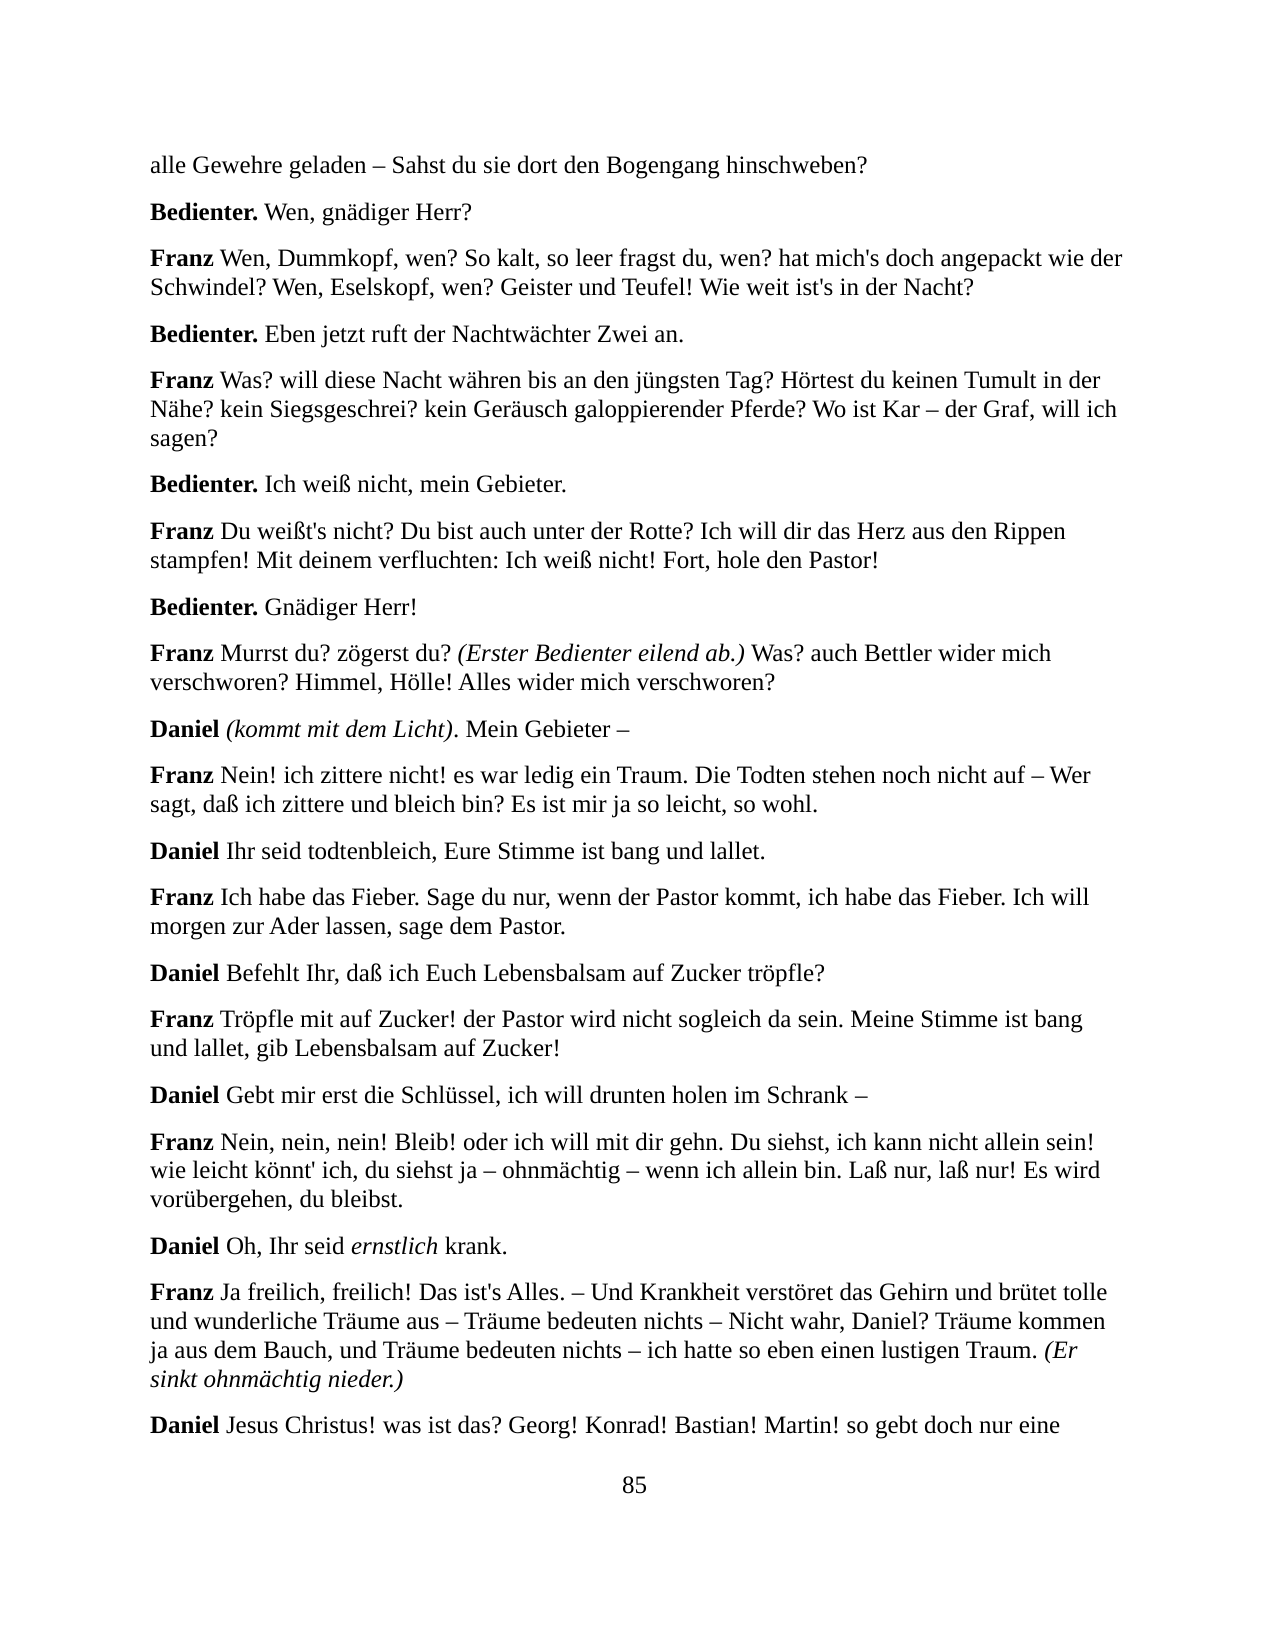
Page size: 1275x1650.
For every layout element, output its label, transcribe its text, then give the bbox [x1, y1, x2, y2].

text Franz Ich habe das Fieber. Sage du nur, wenn der Pastor kommt, ich habe das Fieber. Ich will morgen zur Ader lassen, sage dem Pastor. [150, 882, 1125, 940]
text Bedienter. Eben jetzt ruft der Nachtwächter Zwei an. [150, 319, 1125, 347]
text Bedienter. Wen, gnädiger Herr? [150, 197, 1125, 225]
text Bedienter. Gnädiger Herr! [150, 592, 1125, 620]
text Daniel Ihr seid todtenbleich, Eure Stimme ist bang und lallet. [150, 836, 1125, 864]
text Franz Was? will diese Nacht währen bis an den jüngsten Tag? Hörtest du keinen Tumult in der Nähe? kein Siegsgeschrei? kein Geräusch galoppierender Pferde? Wo ist Kar – der Graf, will ich sagen? [150, 365, 1125, 452]
text Bedienter. Ich weiß nicht, mein Gebieter. [150, 469, 1125, 498]
text Franz Du weißt's nicht? Du bist auch unter der Rotte? Ich will dir das Herz aus den Rippen stampfen! Mit deinem verfluchten: Ich weiß nicht! Fort, hole den Pastor! [150, 516, 1125, 574]
text Daniel Oh, Ihr seid ernstlich krank. [150, 1231, 1125, 1259]
text Daniel Befehlt Ihr, daß ich Euch Lebensbalsam auf Zucker tröpfle? [150, 958, 1125, 987]
text Franz Wen, Dummkopf, wen? So kalt, so leer fragst du, wen? hat mich's doch angepackt wie der Schwindel? Wen, Eselskopf, wen? Geister und Teufel! Wie weit ist's in der Nacht? [150, 243, 1125, 301]
text Daniel (kommt mit dem Licht). Mein Gebieter – [150, 714, 1125, 742]
text Franz Tröpfle mit auf Zucker! der Pastor wird nicht sogleich da sein. Meine Stimme ist bang und lallet, gib Lebensbalsam auf Zucker! [150, 1004, 1125, 1062]
text alle Gewehre geladen – Sahst du sie dort den Bogengang hinschweben? [150, 150, 1125, 179]
text Daniel Jesus Christus! was ist das? Georg! Konrad! Bastian! Martin! so gebt doch nur eine [150, 1410, 1125, 1439]
text Franz Nein, nein, nein! Bleib! oder ich will mit dir gehn. Du siehst, ich kann nicht allein sein! wie leicht könnt' ich, du siehst ja – ohnmächtig – wenn ich allein bin. Laß nur, laß nur! Es wird vorübergehen, du bleibst. [150, 1127, 1125, 1213]
text Franz Nein! ich zittere nicht! es war ledig ein Traum. Die Todten stehen noch nicht auf – Wer sagt, daß ich zittere und bleich bin? Es ist mir ja so leicht, so wohl. [150, 760, 1125, 818]
text Daniel Gebt mir erst die Schlüssel, ich will drunten holen im Schrank – [150, 1080, 1125, 1109]
text Franz Ja freilich, freilich! Das ist's Alles. – Und Krankheit verstöret das Gehirn und brütet tolle und wunderliche Träume aus – Träume bedeuten nichts – Nicht wahr, Daniel? Träume kommen ja aus dem Bauch, und Träume bedeuten nichts – ich hatte so eben einen lustigen Traum. (Er sinkt ohnmächtig nieder.) [150, 1277, 1125, 1392]
text Franz Murrst du? zögerst du? (Erster Bedienter eilend ab.) Was? auch Bettler wider mich verschworen? Himmel, Hölle! Alles wider mich verschworen? [150, 638, 1125, 696]
